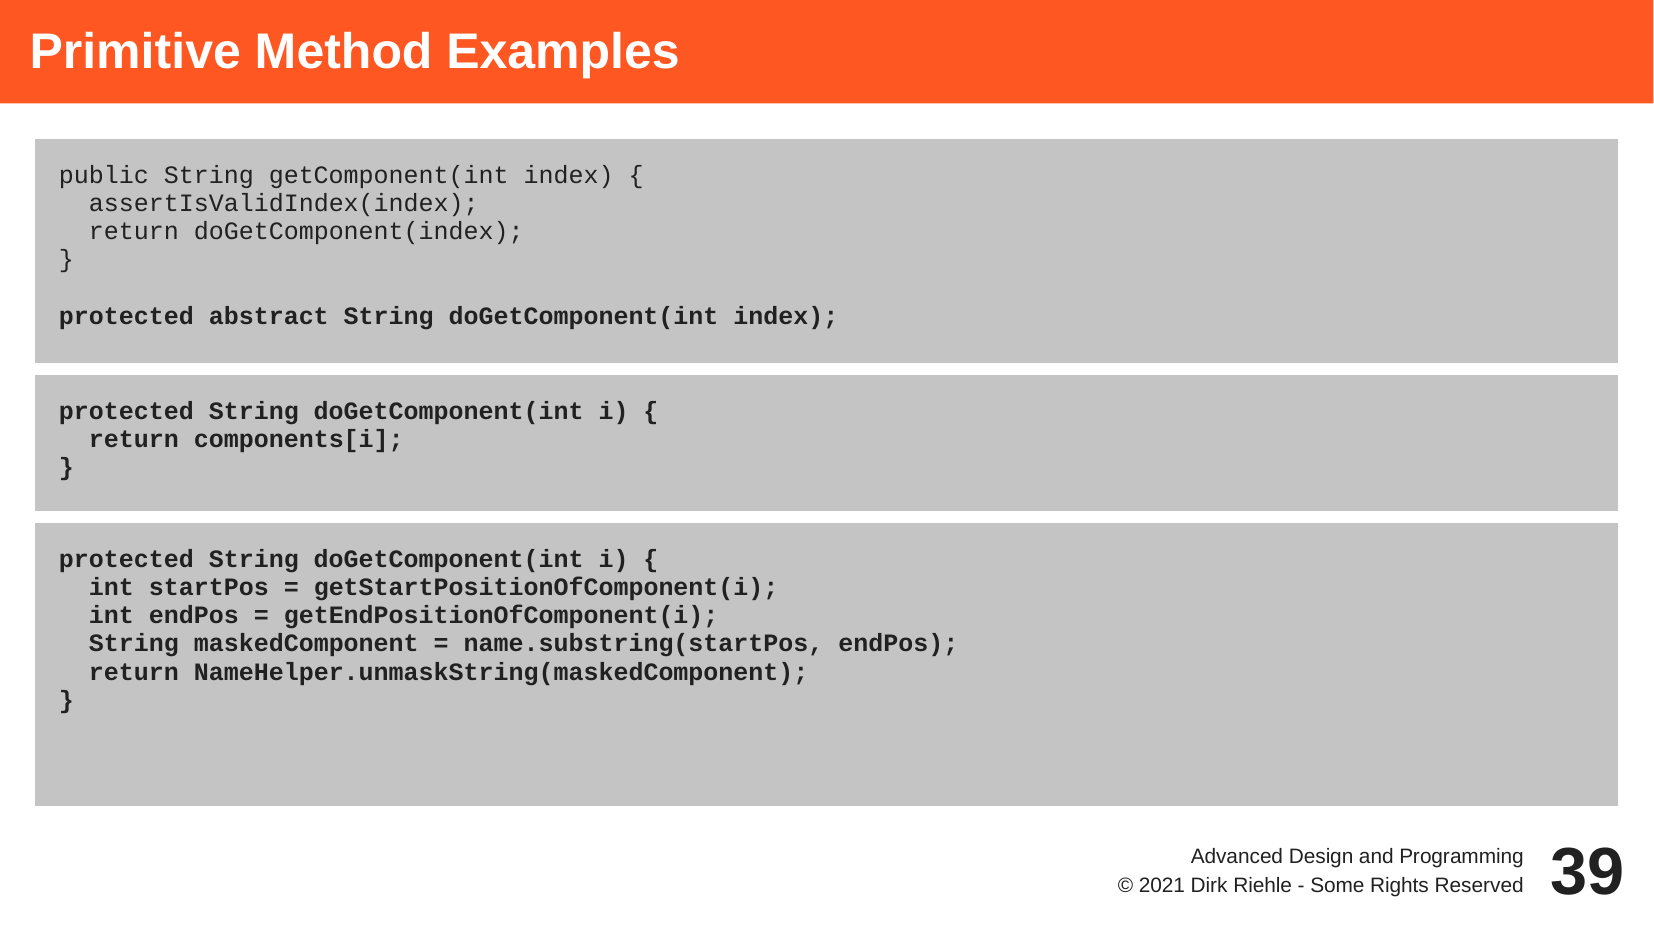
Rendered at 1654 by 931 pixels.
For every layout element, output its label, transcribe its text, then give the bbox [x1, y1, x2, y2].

title Primitive Method Examples [0, 0, 1654, 104]
list protected String doGetComponent(int i) { int startPos = getStartPositionOfComponent(i); int endPos = getEndPositionOfComponent(i); String maskedComponent = name.substring(startPos, endPos); return NameHelper.unmaskString(maskedComponent); } [29, 516, 1625, 813]
list protected String doGetComponent(int i) { return components[i]; } [29, 369, 1625, 511]
list public String getComponent(int index) { assertIsValidIndex(index); return doGetComponent(index); } protected abstract String doGetComponent(int index); [29, 132, 1625, 363]
